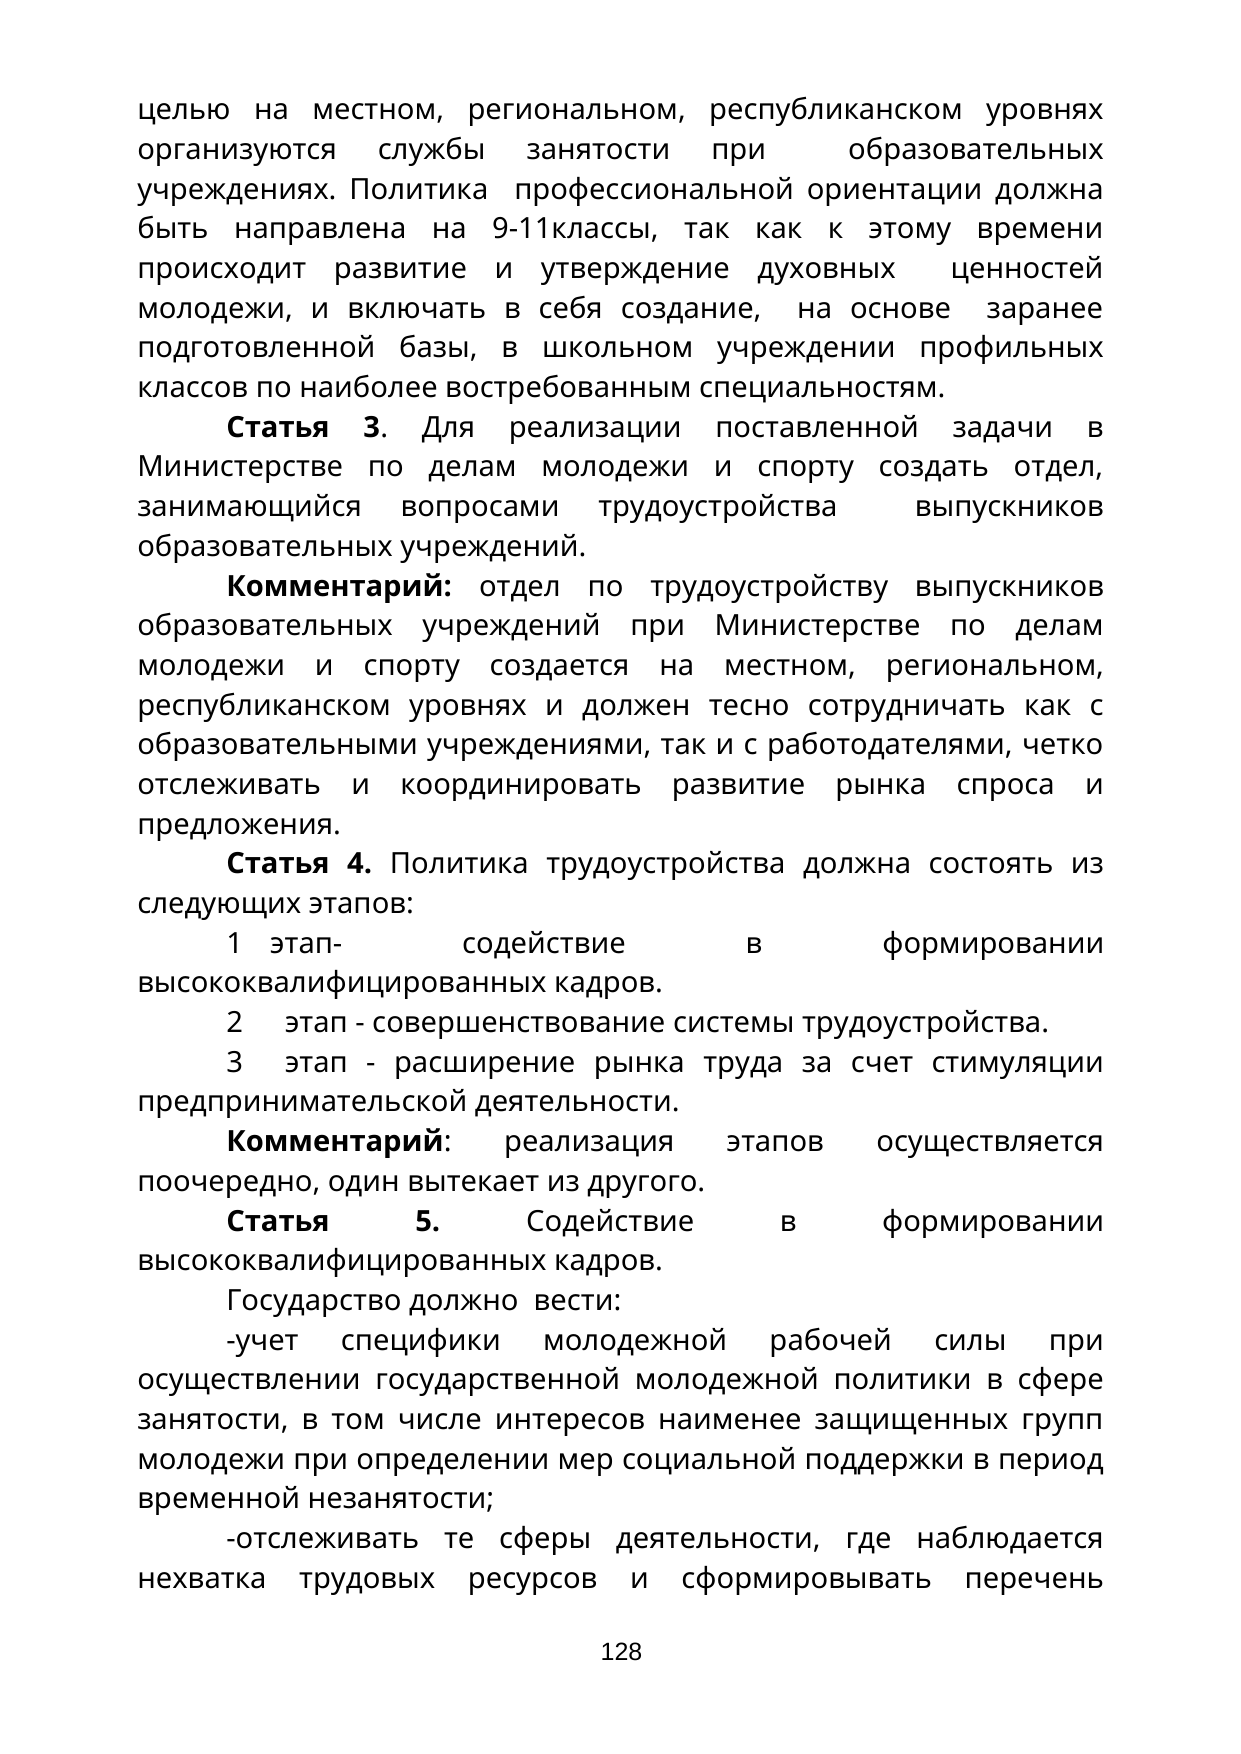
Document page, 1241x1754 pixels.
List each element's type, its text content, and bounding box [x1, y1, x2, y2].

text Комментарий: отдел по трудоустройству выпускников образовательных учреждений при Министерстве по делам молодежи и спорту создается на местном, региональном, республиканском уровнях и должен тесно сотрудничать как с образовательными учреждениями, так и с работодателями, четко отслеживать и координировать развитие рынка спроса и предложения. [137, 565, 1104, 843]
text 2 этап - совершенствование системы трудоустройства. [137, 1001, 1104, 1041]
text Государство должно вести: [137, 1279, 1104, 1319]
text Статья 4. Политика трудоустройства должна состоять из следующих этапов: [137, 843, 1104, 922]
text Статья 5. Содействие в формировании высококвалифицированных кадров. [137, 1200, 1104, 1279]
text -учет специфики молодежной рабочей силы при осуществлении государственной молодежной политики в сфере занятости, в том числе интересов наименее защищенных групп молодежи при определении мер социальной поддержки в период временной незанятости; [137, 1319, 1104, 1517]
text Комментарий: реализация этапов осуществляется поочередно, один вытекает из другого. [137, 1120, 1104, 1200]
text -отслеживать те сферы деятельности, где наблюдается нехватка трудовых ресурсов и сформировывать перечень [137, 1517, 1104, 1597]
text Статья 3. Для реализации поставленной задачи в Министерстве по делам молодежи и спорту создать отдел, занимающийся вопросами трудоустройства выпускников образовательных учреждений. [137, 406, 1104, 565]
text 3 этап - расширение рынка труда за счет стимуляции предпринимательской деятельности. [137, 1041, 1104, 1120]
text целью на местном, региональном, республиканском уровнях организуются службы занятости при образовательных учреждениях. Политика профессиональной ориентации должна быть направлена на 9-11классы, так как к этому времени происходит развитие и утверждение духовных ценностей молодежи, и включать в себя создание, на основе заранее подготовленной базы, в школьном учреждении профильных классов по наиболее востребованным специальностям. [137, 88, 1104, 406]
text 1 этап- содействие в формировании высококвалифицированных кадров. [137, 922, 1104, 1001]
